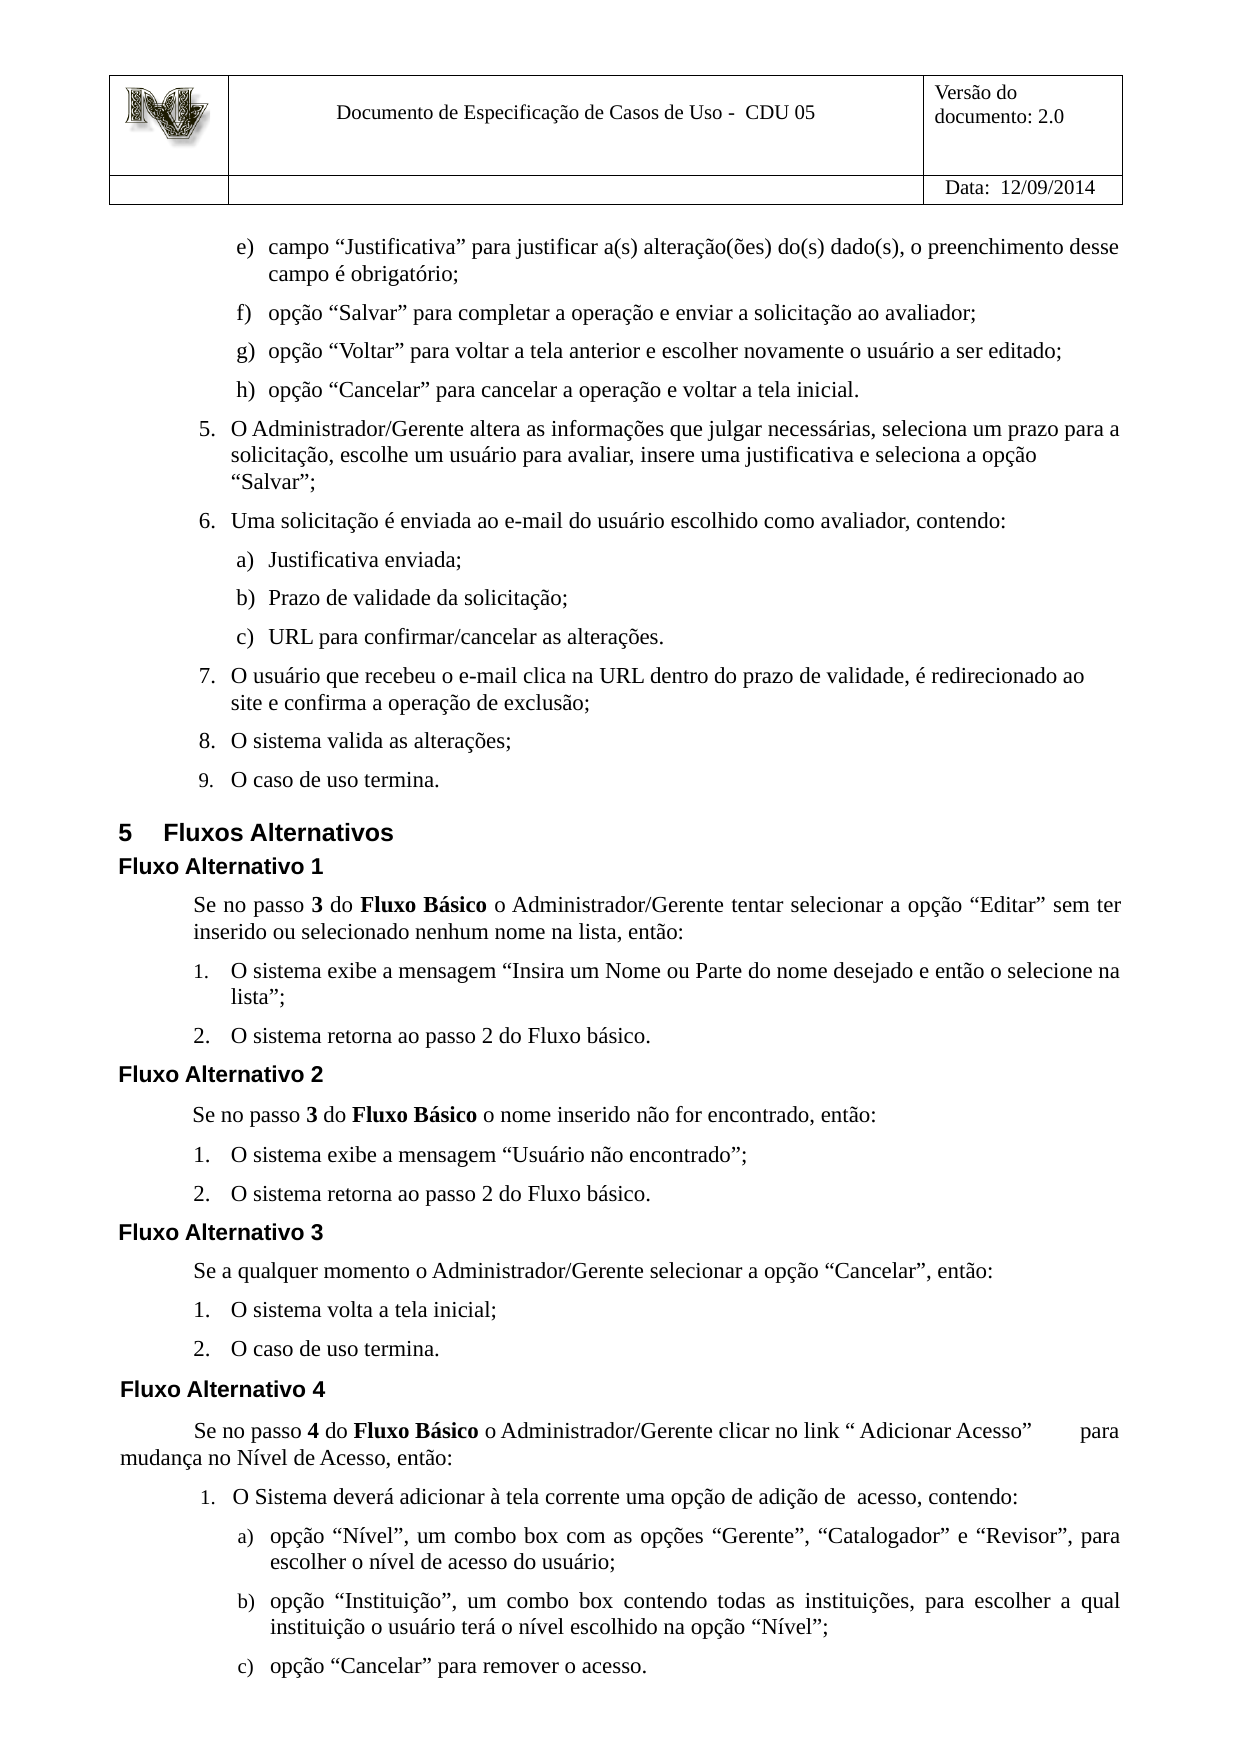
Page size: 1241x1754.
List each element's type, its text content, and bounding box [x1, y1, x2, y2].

list Uma solicitação é enviada ao e-mail do usuário escolhido como avaliador, contendo: [193, 507, 1122, 533]
text Se no passo 4 do Fluxo Básico o Administrador/Gerente clicar no link “ Adicionar Acesso” para mudança no Nível de Acesso, então: [82, 1415, 1122, 1470]
text Fluxo Alternativo 3 [118, 1218, 1122, 1245]
list Prazo de validade da solicitação; [231, 584, 1122, 611]
list O sistema exibe a mensagem “Usuário não encontrado”; [193, 1141, 1122, 1167]
list O sistema valida as alterações; [193, 727, 1122, 754]
list URL para confirmar/cancelar as alterações. [231, 623, 1122, 650]
text Se no passo 3 do Fluxo Básico o nome inserido não for encontrado, então: [118, 1099, 1122, 1128]
list O caso de uso termina. [193, 766, 1122, 793]
text Fluxo Alternativo 2 [118, 1061, 1122, 1087]
list O caso de uso termina. [193, 1335, 1122, 1361]
list Justificativa enviada; [231, 546, 1122, 572]
text Fluxo Alternativo 1 [118, 853, 1122, 879]
list opção “Nível”, um combo box com as opções “Gerente”, “Catalogador” e “Revisor”, para escolher o nível de acesso do usuário; [232, 1522, 1122, 1574]
list O sistema retorna ao passo 2 do Fluxo básico. [193, 1180, 1122, 1206]
list O sistema exibe a mensagem “Insira um Nome ou Parte do nome desejado e então o selecione na lista”; [193, 957, 1122, 1009]
list opção “Cancelar” para cancelar a operação e voltar a tela inicial. [231, 376, 1122, 403]
list O sistema retorna ao passo 2 do Fluxo básico. [193, 1022, 1122, 1048]
list opção “Salvar” para completar a operação e enviar a solicitação ao avaliador; [231, 299, 1122, 325]
subtitle Fluxos Alternativos [118, 818, 1122, 846]
list O usuário que recebeu o e-mail clica na URL dentro do prazo de validade, é redirecionado ao site e confirma a operação de exclusão; [193, 662, 1122, 715]
list opção “Cancelar” para remover o acesso. [232, 1652, 1122, 1678]
list opção “Instituição”, um combo box contendo todas as instituições, para escolher a qual instituição o usuário terá o nível escolhido na opção “Nível”; [232, 1587, 1122, 1639]
list O Sistema deverá adicionar à tela corrente uma opção de adição de acesso, contendo: [195, 1483, 1122, 1509]
text Fluxo Alternativo 4 [82, 1374, 1122, 1403]
text Se a qualquer momento o Administrador/Gerente selecionar a opção “Cancelar”, então: [193, 1257, 1122, 1284]
list O sistema volta a tela inicial; [193, 1296, 1122, 1323]
list O Administrador/Gerente altera as informações que julgar necessárias, seleciona um prazo para a solicitação, escolhe um usuário para avaliar, insere uma justificativa e seleciona a opção “Salvar”; [193, 415, 1122, 494]
text Se no passo 3 do Fluxo Básico o Administrador/Gerente tentar selecionar a opção “Editar” sem ter inserido ou selecionado nenhum nome na lista, então: [193, 891, 1122, 944]
list campo “Justificativa” para justificar a(s) alteração(ões) do(s) dado(s), o preenchimento desse campo é obrigatório; [231, 233, 1122, 286]
list opção “Voltar” para voltar a tela anterior e escolher novamente o usuário a ser editado; [231, 337, 1122, 364]
